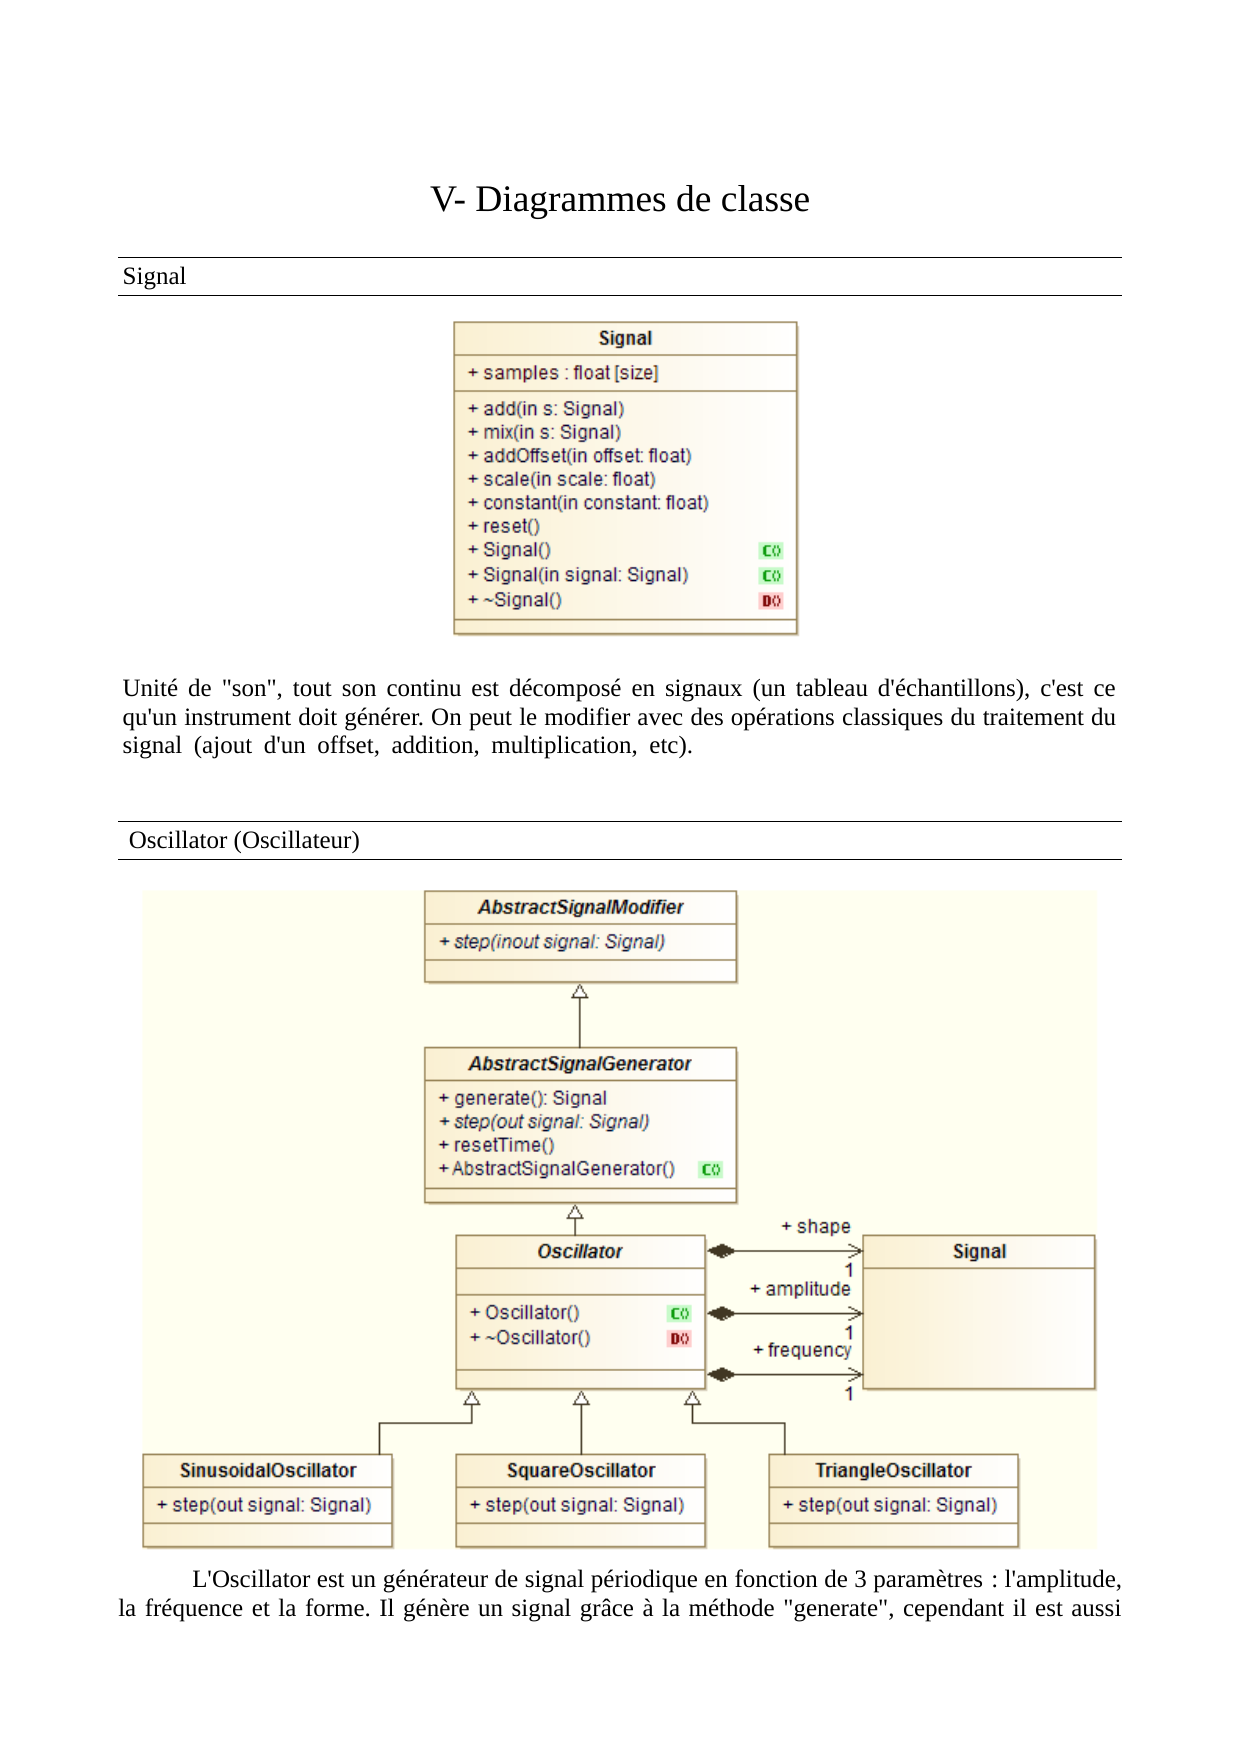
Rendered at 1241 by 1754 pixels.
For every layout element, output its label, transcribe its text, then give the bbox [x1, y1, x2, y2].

text Signal [118, 258, 1122, 295]
text Unité de "son", tout son continu est décomposé en signaux (un tableau d'échantillons), c'est ce qu'un instrument doit générer. On peut le modifier avec des opérations classiques du traitement du signal (ajout d'un offset, addition, multiplication, etc). [118, 668, 1122, 821]
text V- Diagrammes de classe [118, 176, 1122, 219]
text Oscillator (Oscillateur) [118, 822, 1122, 859]
picture [438, 306, 815, 652]
text L'Oscillator est un générateur de signal périodique en fonction de 3 paramètres : l'amplitude, la fréquence et la forme. Il génère un signal grâce à la méthode "generate", cependant il est aussi [118, 860, 1122, 1622]
picture [127, 875, 1113, 1565]
